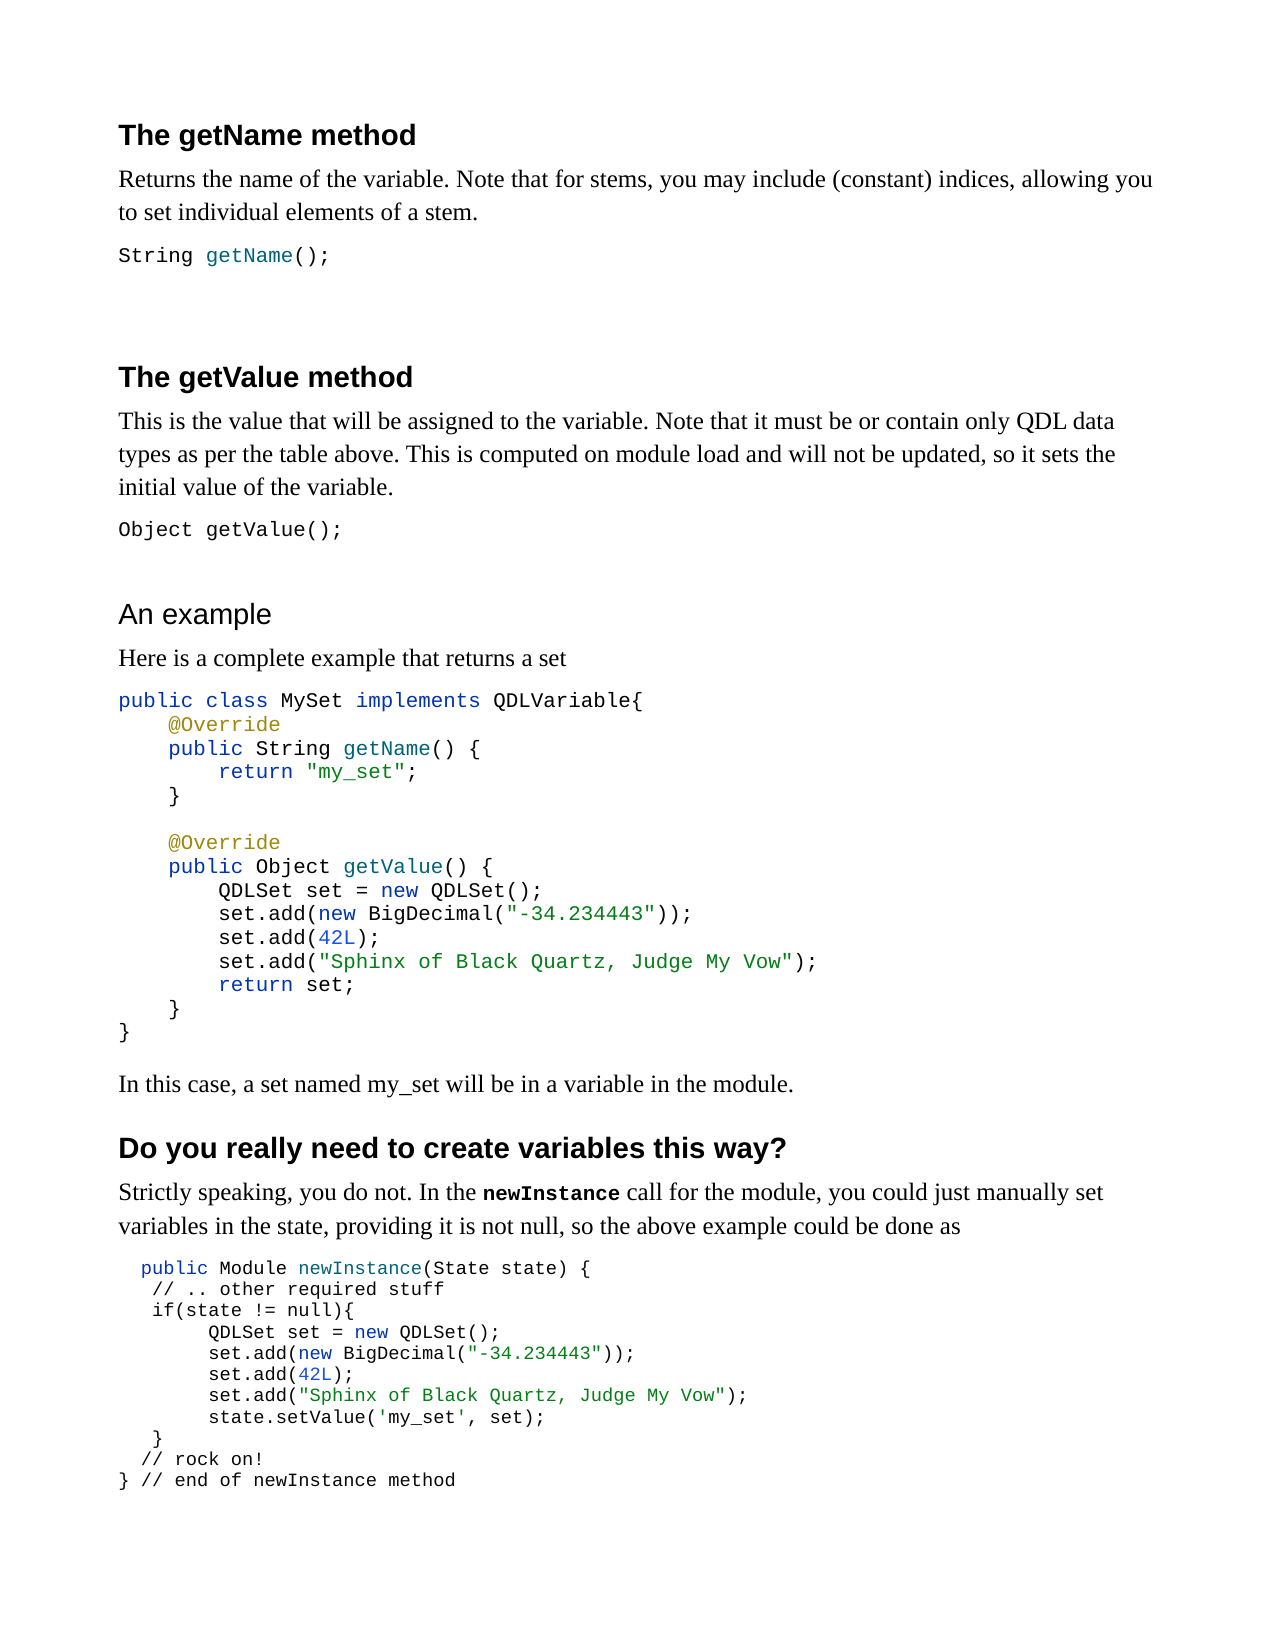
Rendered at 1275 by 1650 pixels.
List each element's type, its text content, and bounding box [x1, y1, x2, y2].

text Returns the name of the variable. Note that for stems, you may include (constant) indices, allowing you to set individual elements of a stem. [118, 164, 1157, 226]
text This is the value that will be assigned to the variable. Note that it must be or contain only QDL data types as per the table above. This is computed on module load and will not be updated, so it sets the initial value of the variable. [118, 406, 1157, 501]
text Object getValue(); [118, 519, 1157, 543]
subtitle Do you really need to create variables this way? [118, 1131, 1157, 1165]
text public Module newInstance(State state) { // .. other required stuff if(state != null){ QDLSet set = new QDLSet(); set.add(new BigDecimal("-34.234443")); set.add(42L); set.add("Sphinx of Black Quartz, Judge My Vow"); state.setValue('my_set', set); } // rock on! } // end of newInstance method [118, 1259, 1157, 1516]
subtitle The getName method [118, 118, 1157, 152]
text String getName(); [118, 245, 1157, 269]
text Strictly speaking, you do not. In the newInstance call for the module, you could just manually set variables in the state, providing it is not null, so the above example could be done as [118, 1177, 1157, 1240]
text Here is a complete example that returns a set [118, 643, 1157, 672]
text public class MySet implements QDLVariable{ @Override public String getName() { return "my_set"; } @Override public Object getValue() { QDLSet set = new QDLSet(); set.add(new BigDecimal("-34.234443")); set.add(42L); set.add("Sphinx of Black Quartz, Judge My Vow"); return set; } } [118, 691, 1157, 1045]
subtitle The getValue method [118, 359, 1157, 393]
subtitle An example [118, 597, 1157, 630]
text In this case, a set named my_set will be in a variable in the module. [118, 1069, 1157, 1098]
